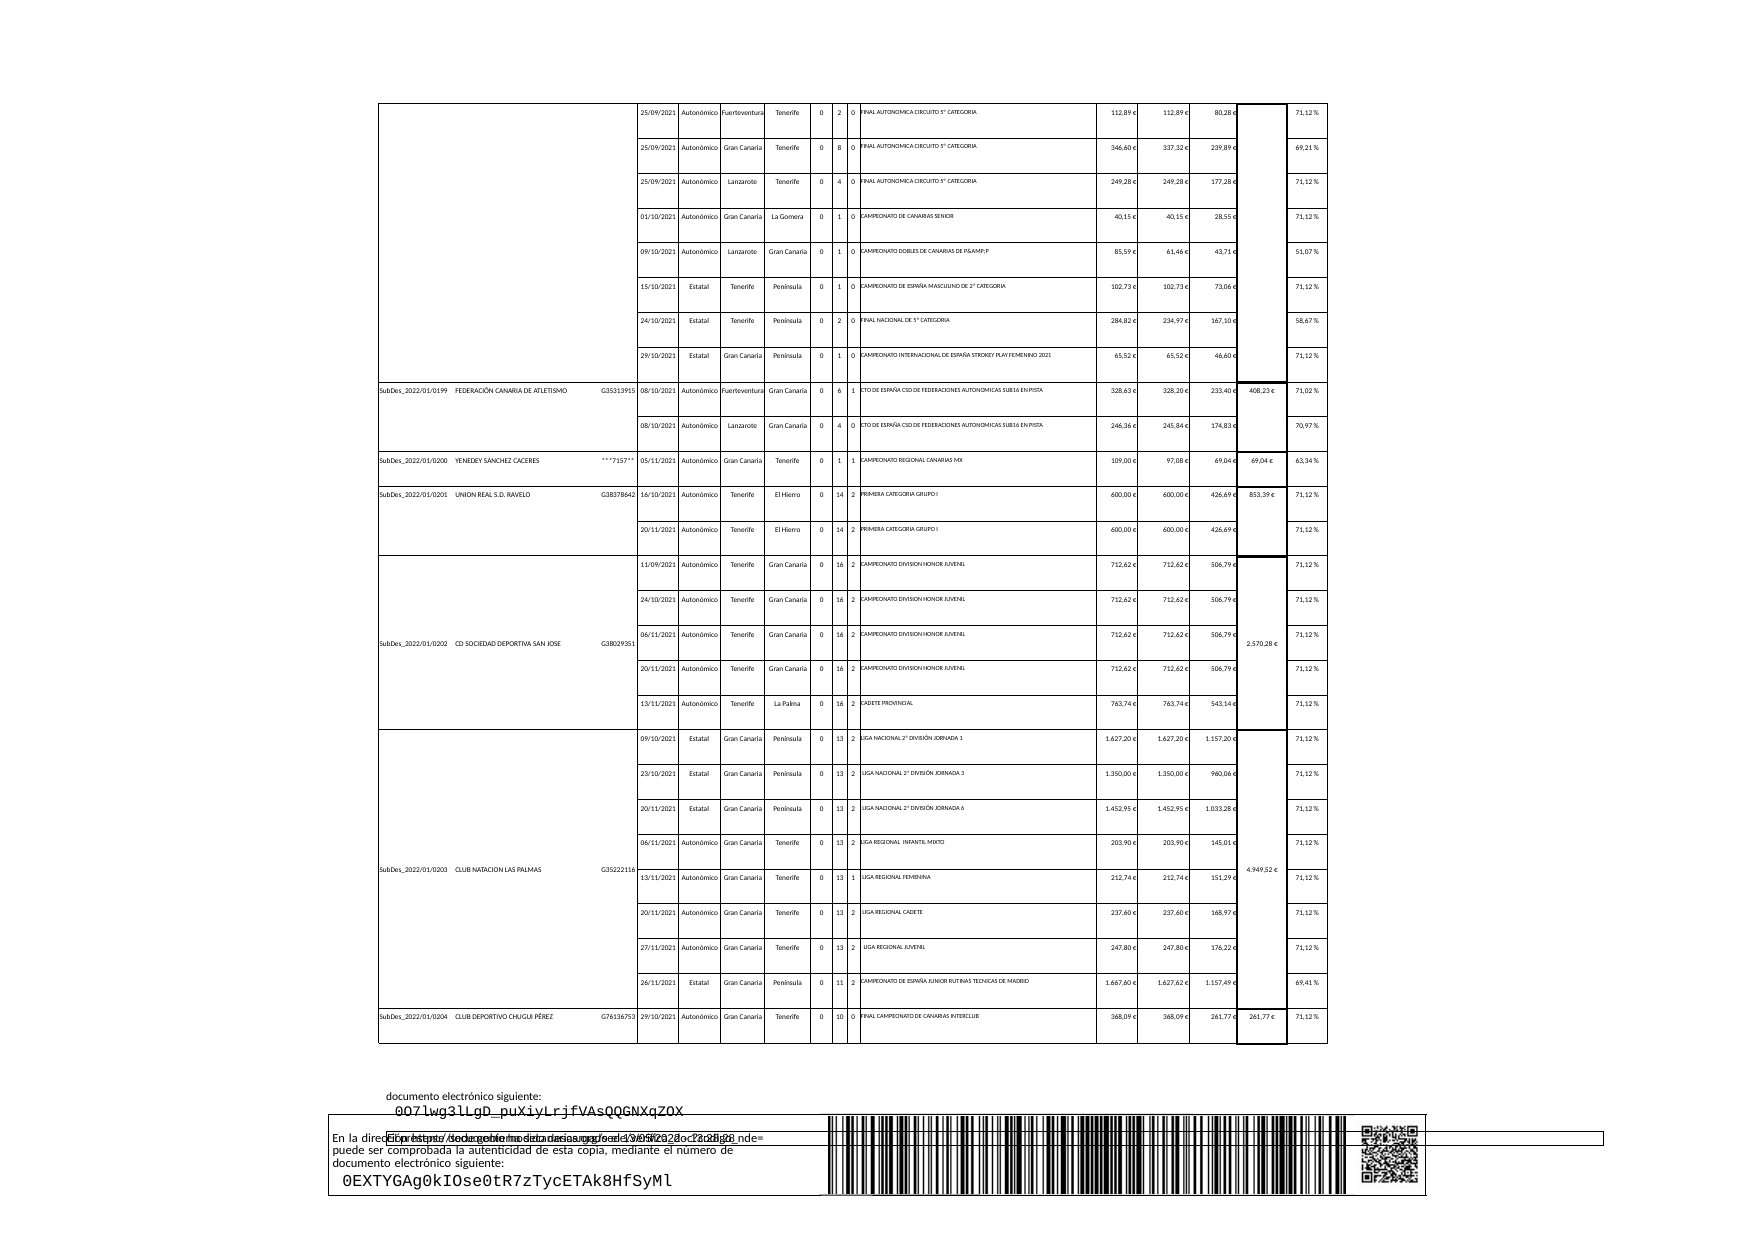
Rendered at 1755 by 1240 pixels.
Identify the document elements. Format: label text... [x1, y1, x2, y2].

table_cell 13/11/2021 [638, 870, 678, 903]
table_cell [1328, 277, 1350, 312]
table_cell 1 [848, 383, 860, 416]
table_cell 2 [848, 556, 860, 590]
table_cell Tenerife [721, 313, 764, 347]
table_cell 1.157,20 € [1190, 730, 1236, 764]
table_cell 1 [833, 348, 847, 381]
table_cell Península [765, 765, 810, 799]
table_cell 0 [811, 278, 832, 312]
table_cell 20/11/2021 [638, 904, 678, 938]
table_cell LIGA NACIONAL 2ª DIVISIÓN JORNADA 1 [861, 730, 1096, 764]
table_cell 506,79 € [1190, 626, 1236, 660]
table_cell 0 [811, 730, 832, 764]
table_cell 71,12 % [1288, 835, 1327, 868]
table_cell CADETE PROVINCIAL [861, 696, 1096, 729]
table_cell 10 [833, 1009, 847, 1042]
table_cell [1328, 381, 1350, 416]
table_cell 25/09/2021 [638, 139, 678, 173]
table_cell 71,12 % [1288, 348, 1327, 381]
table_cell Autonómico [679, 661, 720, 694]
table_cell 1 [848, 452, 860, 486]
table_cell [455, 104, 598, 381]
table_cell 16 [833, 696, 847, 729]
table_cell 61,46 € [1138, 243, 1189, 277]
table_cell 71,12 % [1288, 765, 1327, 799]
table_cell Gran Canaria [721, 870, 764, 903]
table_cell 0 [811, 383, 832, 416]
table_cell CLUB NATACION LAS PALMAS [455, 730, 598, 1008]
table_cell Lanzarote [721, 174, 764, 207]
table_cell 543,14 € [1190, 696, 1236, 729]
table_cell Tenerife [765, 939, 810, 973]
table_cell Autonómico [679, 522, 720, 555]
table_cell 70,97 % [1288, 417, 1327, 451]
table_cell 960,06 € [1190, 765, 1236, 799]
table_cell Tenerife [765, 104, 810, 138]
table_cell 600,00 € [1138, 522, 1189, 555]
table_cell LIGA REGIONAL JUVENIL [861, 939, 1096, 973]
table_cell 1 [833, 452, 847, 486]
table_cell 28,55 € [1190, 209, 1236, 242]
table_cell 246,36 € [1097, 417, 1137, 451]
table_cell 261,77 € [1190, 1009, 1236, 1042]
table_cell 600,00 € [1097, 522, 1137, 555]
table_cell Estatal [679, 765, 720, 799]
table_cell 212,74 € [1138, 870, 1189, 903]
table_cell 203,90 € [1138, 835, 1189, 868]
table_cell Tenerife [765, 1009, 810, 1042]
table_cell 29/10/2021 [638, 348, 678, 381]
table_cell 08/10/2021 [638, 383, 678, 416]
table_cell [1328, 521, 1350, 555]
table_cell 0 [848, 209, 860, 242]
table_cell 71,12 % [1288, 487, 1327, 521]
table_cell Tenerife [721, 591, 764, 625]
table_cell 08/10/2021 [638, 417, 678, 451]
table_cell Gran Canaria [721, 765, 764, 799]
table_cell Gran Canaria [765, 243, 810, 277]
table_cell 0 [811, 835, 832, 868]
table_cell 0 [848, 243, 860, 277]
table_cell 63,34 % [1288, 452, 1327, 486]
table_cell Fuerteventura [721, 383, 764, 416]
table_cell 506,79 € [1190, 591, 1236, 625]
table_cell 0 [811, 313, 832, 347]
table_cell 01/10/2021 [638, 209, 678, 242]
table_cell Autonómico [679, 452, 720, 486]
table_cell 40,15 € [1097, 209, 1137, 242]
table_cell La Gomera [765, 209, 810, 242]
table_cell 328,20 € [1138, 383, 1189, 416]
table_cell Autonómico [679, 383, 720, 416]
table_cell Autonómico [679, 591, 720, 625]
table_cell LIGA REGIONAL FEMENINA [861, 870, 1096, 903]
table_cell 20/11/2021 [638, 661, 678, 694]
table_cell FINAL AUTONOMICA CIRCUITO 5º CATEGORIA [861, 139, 1096, 173]
table_cell LIGA NACIONAL 2ª DIVISIÓN JORNADA 3 [861, 765, 1096, 799]
table_cell Gran Canaria [765, 626, 810, 660]
table_cell 1.157,49 € [1190, 974, 1236, 1008]
table_cell Autonómico [679, 139, 720, 173]
table_cell Autonómico [679, 209, 720, 242]
table_cell [598, 104, 637, 381]
table_cell 65,52 € [1097, 348, 1137, 381]
table_cell 177,28 € [1190, 174, 1236, 207]
table_cell Autonómico [679, 835, 720, 868]
table_cell 2 [848, 487, 860, 521]
table_cell 2 [848, 904, 860, 938]
table_cell 69,21 % [1288, 139, 1327, 173]
table_cell Tenerife [721, 278, 764, 312]
table_cell 0 [848, 1009, 860, 1042]
table_cell LIGA NACIONAL 2ª DIVISIÓN JORNADA 6 [861, 800, 1096, 834]
table_cell 176,22 € [1190, 939, 1236, 973]
table_cell 167,10 € [1190, 313, 1236, 347]
table_cell FINAL CAMPEONATO DE CANARIAS INTERCLUB [861, 1009, 1096, 1042]
table_cell [1328, 486, 1350, 521]
table_cell Península [765, 800, 810, 834]
table_cell 73,06 € [1190, 278, 1236, 312]
table_cell 0 [811, 939, 832, 973]
table_cell 0 [811, 591, 832, 625]
table_cell 0 [811, 487, 832, 521]
table_cell 506,79 € [1190, 661, 1236, 694]
table_cell LIGA REGIONAL INFANTIL MIXTO [861, 835, 1096, 868]
table_cell 2 [848, 939, 860, 973]
table_cell 151,29 € [1190, 870, 1236, 903]
table_cell 14 [833, 487, 847, 521]
table_cell [1328, 625, 1350, 660]
table_cell FINAL NACIONAL DE 5º CATEGORIA [861, 313, 1096, 347]
table_cell 0 [848, 313, 860, 347]
table_cell 102,73 € [1138, 278, 1189, 312]
table_cell Lanzarote [721, 417, 764, 451]
table_cell ***7157** [598, 452, 637, 486]
table_cell 85,59 € [1097, 243, 1137, 277]
table_cell Gran Canaria [721, 1009, 764, 1042]
table_cell 71,12 % [1288, 626, 1327, 660]
table_cell 71,12 % [1288, 591, 1327, 625]
table_cell 71,12 % [1288, 696, 1327, 729]
table_cell 247,80 € [1138, 939, 1189, 973]
table_cell SubDes_2022/01/0199 [379, 383, 454, 451]
table_cell La Palma [765, 696, 810, 729]
table_cell 261,77 € [1238, 1010, 1286, 1042]
table_cell CAMPEONATO INTERNACIONAL DE ESPAÑA STROKEY PLAY FEMENINO 2021 [861, 348, 1096, 381]
table_cell El Hierro [765, 487, 810, 521]
table_cell 247,80 € [1097, 939, 1137, 973]
table_cell 237,60 € [1138, 904, 1189, 938]
table_cell 2 [848, 730, 860, 764]
table_cell 203,90 € [1097, 835, 1137, 868]
table_cell SubDes_2022/01/0202 [379, 556, 454, 729]
table_cell 408,23 € [1238, 384, 1286, 451]
table_cell 0 [811, 522, 832, 555]
table_cell 600,00 € [1097, 487, 1137, 521]
table_cell [379, 104, 454, 381]
table_cell 0 [811, 417, 832, 451]
table_cell 168,97 € [1190, 904, 1236, 938]
table_cell Tenerife [721, 487, 764, 521]
table_cell [1328, 764, 1350, 799]
table_cell 0 [811, 104, 832, 138]
table_cell Península [765, 974, 810, 1008]
table_cell G76136753 [598, 1009, 637, 1042]
table_cell [1328, 555, 1350, 590]
table_cell 112,89 € [1097, 104, 1137, 138]
table_cell 8 [833, 139, 847, 173]
table_cell 2 [848, 522, 860, 555]
table_cell 20/11/2021 [638, 800, 678, 834]
table_cell 24/10/2021 [638, 313, 678, 347]
table_cell 4.949,52 € [1238, 731, 1286, 1008]
table_cell 712,62 € [1138, 591, 1189, 625]
table_cell 1.452,95 € [1097, 800, 1137, 834]
table_cell Tenerife [765, 452, 810, 486]
table_cell 328,63 € [1097, 383, 1137, 416]
table_cell 234,97 € [1138, 313, 1189, 347]
table_cell 2 [848, 661, 860, 694]
table_cell [1328, 729, 1350, 764]
table_cell [1238, 105, 1286, 381]
table_cell 16 [833, 626, 847, 660]
table_cell 4 [833, 174, 847, 207]
table_cell 112,89 € [1138, 104, 1189, 138]
table_cell Gran Canaria [721, 974, 764, 1008]
table_cell 1.627,20 € [1097, 730, 1137, 764]
table_cell Autonómico [679, 556, 720, 590]
table_cell LIGA REGIONAL CADETE [861, 904, 1096, 938]
table_cell 102,73 € [1097, 278, 1137, 312]
table_cell G35313915 [598, 383, 637, 451]
table_cell Gran Canaria [765, 556, 810, 590]
table_cell 71,12 % [1288, 522, 1327, 555]
table_cell Gran Canaria [721, 348, 764, 381]
table_cell 58,67 % [1288, 313, 1327, 347]
table_cell Autonómico [679, 696, 720, 729]
table_cell Tenerife [765, 174, 810, 207]
table_cell 71,12 % [1288, 904, 1327, 938]
table_cell [1328, 208, 1350, 242]
table_cell 174,83 € [1190, 417, 1236, 451]
table_cell 13 [833, 730, 847, 764]
table_cell Fuerteventura [721, 104, 764, 138]
table_cell Tenerife [765, 870, 810, 903]
table_cell SubDes_2022/01/0203 [379, 730, 454, 1008]
table_cell 2 [848, 835, 860, 868]
table_cell Estatal [679, 974, 720, 1008]
table_cell Autonómico [679, 870, 720, 903]
table_cell 24/10/2021 [638, 591, 678, 625]
table_cell [1328, 903, 1350, 938]
table_cell 13 [833, 904, 847, 938]
table_cell 71,12 % [1288, 661, 1327, 694]
table_cell 25/09/2021 [638, 104, 678, 138]
table_cell 0 [811, 696, 832, 729]
table_cell 0 [811, 626, 832, 660]
table_cell 712,62 € [1097, 626, 1137, 660]
table_cell 0 [811, 765, 832, 799]
table_cell [1328, 695, 1350, 729]
table_cell 2.570,28 € [1238, 558, 1286, 729]
table_cell G35222116 [598, 730, 637, 1008]
table_cell SubDes_2022/01/0201 [379, 487, 454, 555]
table_cell 0 [811, 348, 832, 381]
table_cell 712,62 € [1138, 626, 1189, 660]
table_cell 712,62 € [1138, 661, 1189, 694]
table_cell 43,71 € [1190, 243, 1236, 277]
table_cell CTO DE ESPAÑA CSD DE FEDERACIONES AUTONOMICAS SUB16 EN PISTA [861, 383, 1096, 416]
table_cell Gran Canaria [721, 730, 764, 764]
table_cell Autonómico [679, 417, 720, 451]
table_cell Gran Canaria [721, 139, 764, 173]
table_cell Autonómico [679, 626, 720, 660]
table_cell 2 [848, 974, 860, 1008]
table_cell Autonómico [679, 174, 720, 207]
table_cell 15/10/2021 [638, 278, 678, 312]
table_cell [1328, 660, 1350, 694]
table_cell UNION REAL S.D. RAVELO [455, 487, 598, 555]
table_cell [1328, 451, 1350, 486]
table_cell CTO DE ESPAÑA CSD DE FEDERACIONES AUTONOMICAS SUB16 EN PISTA [861, 417, 1096, 451]
table_cell 0 [848, 139, 860, 173]
table_cell 0 [848, 104, 860, 138]
table_cell Gran Canaria [721, 835, 764, 868]
table_cell 0 [811, 904, 832, 938]
table_cell 712,62 € [1097, 556, 1137, 590]
table_cell CD SOCIEDAD DEPORTIVA SAN JOSE [455, 556, 598, 729]
table_cell Autonómico [679, 243, 720, 277]
table_cell FEDERACIÓN CANARIA DE ATLETISMO [455, 383, 598, 451]
table_cell 14 [833, 522, 847, 555]
table_cell Autonómico [679, 939, 720, 973]
table_cell 11 [833, 974, 847, 1008]
table_cell 4 [833, 417, 847, 451]
table_cell 13 [833, 835, 847, 868]
table_cell Gran Canaria [765, 417, 810, 451]
table_cell 853,39 € [1238, 488, 1286, 555]
table_cell 0 [811, 800, 832, 834]
table_cell 71,12 % [1288, 800, 1327, 834]
table_cell [1328, 347, 1350, 381]
table_cell CLUB DEPORTIVO CHUGUI PÉREZ [455, 1009, 598, 1042]
table_cell Península [765, 730, 810, 764]
table_cell 13 [833, 870, 847, 903]
table_cell 337,32 € [1138, 139, 1189, 173]
table_cell 20/11/2021 [638, 522, 678, 555]
table_cell 506,79 € [1190, 556, 1236, 590]
table_cell Estatal [679, 348, 720, 381]
table_cell 145,01 € [1190, 835, 1236, 868]
table_cell Estatal [679, 313, 720, 347]
table_cell Estatal [679, 800, 720, 834]
table_cell Gran Canaria [765, 591, 810, 625]
table_cell 1 [833, 278, 847, 312]
table_cell 368,09 € [1097, 1009, 1137, 1042]
table_cell Gran Canaria [721, 209, 764, 242]
table_cell Gran Canaria [721, 800, 764, 834]
table_cell [1328, 416, 1350, 451]
table_cell Tenerife [721, 556, 764, 590]
table_cell CAMPEONATO DIVISION HONOR JUVENIL [861, 626, 1096, 660]
table_cell CAMPEONATO DOBLES DE CANARIAS DE P&AMP;P [861, 243, 1096, 277]
table_cell Lanzarote [721, 243, 764, 277]
table_cell Gran Canaria [765, 383, 810, 416]
table_cell CAMPEONATO DE ESPAÑA JUNIOR RUTINAS TECNICAS DE MADRID [861, 974, 1096, 1008]
table_cell Gran Canaria [721, 939, 764, 973]
table_cell 0 [811, 974, 832, 1008]
table_cell 1.350,00 € [1097, 765, 1137, 799]
table_cell CAMPEONATO DIVISION HONOR JUVENIL [861, 556, 1096, 590]
table_cell 2 [848, 696, 860, 729]
table_cell 69,41 % [1288, 974, 1327, 1008]
table_cell Tenerife [765, 904, 810, 938]
table_cell [1328, 834, 1350, 868]
table_cell 13 [833, 765, 847, 799]
table_cell 0 [848, 174, 860, 207]
table_cell 1.033,28 € [1190, 800, 1236, 834]
table_cell CAMPEONATO DIVISION HONOR JUVENIL [861, 591, 1096, 625]
table_cell FINAL AUTONOMICA CIRCUITO 5º CATEGORIA [861, 174, 1096, 207]
table_cell G38029351 [598, 556, 637, 729]
table_cell Tenerife [765, 139, 810, 173]
table_cell 25/09/2021 [638, 174, 678, 207]
table_cell Tenerife [721, 626, 764, 660]
table_cell PRIMERA CATEGORIA GRUPO I [861, 487, 1096, 521]
table_cell 51,07 % [1288, 243, 1327, 277]
table_cell PRIMERA CATEGORIA GRUPO I [861, 522, 1096, 555]
table_cell 0 [811, 174, 832, 207]
table_cell 0 [848, 417, 860, 451]
table_cell Tenerife [765, 835, 810, 868]
table_cell [1328, 869, 1350, 903]
table_cell 249,28 € [1138, 174, 1189, 207]
table_cell 346,60 € [1097, 139, 1137, 173]
table_cell 426,69 € [1190, 522, 1236, 555]
table_cell SubDes_2022/01/0204 [379, 1009, 454, 1042]
table_cell CAMPEONATO DE ESPAÑA MASCULINO DE 2ª CATEGORIA [861, 278, 1096, 312]
table_cell [1328, 242, 1350, 277]
table_cell 09/10/2021 [638, 243, 678, 277]
table_cell 1 [833, 243, 847, 277]
table_cell 71,12 % [1288, 730, 1327, 764]
table_cell FINAL AUTONOMICA CIRCUITO 5º CATEGORIA [861, 104, 1096, 138]
table_cell 2 [833, 104, 847, 138]
table_cell 6 [833, 383, 847, 416]
table_cell 600,00 € [1138, 487, 1189, 521]
table_cell G38378642 [598, 487, 637, 555]
table_cell 1.350,00 € [1138, 765, 1189, 799]
table_cell [1328, 138, 1350, 173]
table_cell [1328, 799, 1350, 834]
table_cell Autonómico [679, 487, 720, 521]
table_cell Autonómico [679, 1009, 720, 1042]
table_cell 763,74 € [1097, 696, 1137, 729]
table_cell 26/11/2021 [638, 974, 678, 1008]
table_cell 245,84 € [1138, 417, 1189, 451]
table_cell 237,60 € [1097, 904, 1137, 938]
table_cell Península [765, 348, 810, 381]
table_cell 239,89 € [1190, 139, 1236, 173]
table_cell 2 [833, 313, 847, 347]
table_cell [1328, 938, 1350, 973]
table_cell 0 [811, 870, 832, 903]
table_cell 40,15 € [1138, 209, 1189, 242]
table_cell [1328, 173, 1350, 207]
table_cell Península [765, 313, 810, 347]
table_cell Gran Canaria [721, 904, 764, 938]
table_cell 0 [811, 139, 832, 173]
table_cell 46,60 € [1190, 348, 1236, 381]
table_cell 71,12 % [1288, 1009, 1327, 1042]
table_cell CAMPEONATO DIVISION HONOR JUVENIL [861, 661, 1096, 694]
table_cell Estatal [679, 730, 720, 764]
table_cell Autonómico [679, 904, 720, 938]
table_cell 29/10/2021 [638, 1009, 678, 1042]
table_cell 1 [833, 209, 847, 242]
table_cell 212,74 € [1097, 870, 1137, 903]
table_cell CAMPEONATO DE CANARIAS SENIOR [861, 209, 1096, 242]
table_cell 71,12 % [1288, 278, 1327, 312]
table_cell 284,82 € [1097, 313, 1137, 347]
table_cell 0 [811, 209, 832, 242]
table_cell 71,12 % [1288, 174, 1327, 207]
table_cell Península [765, 278, 810, 312]
table_cell 712,62 € [1097, 591, 1137, 625]
table_cell 11/09/2021 [638, 556, 678, 590]
table_cell 109,00 € [1097, 452, 1137, 486]
table_cell Gran Canaria [721, 452, 764, 486]
table_cell 80,28 € [1190, 104, 1236, 138]
table_cell [1328, 103, 1350, 138]
table_cell 71,12 % [1288, 939, 1327, 973]
table_cell 06/11/2021 [638, 626, 678, 660]
table_cell 2 [848, 765, 860, 799]
table_cell 16/10/2021 [638, 487, 678, 521]
table_cell 09/10/2021 [638, 730, 678, 764]
table_cell [1328, 312, 1350, 347]
table_cell 426,69 € [1190, 487, 1236, 521]
table_cell 233,40 € [1190, 383, 1236, 416]
table_cell 712,62 € [1138, 556, 1189, 590]
table_cell 0 [848, 278, 860, 312]
table_cell 16 [833, 591, 847, 625]
table_cell 1.452,95 € [1138, 800, 1189, 834]
table_cell 0 [811, 556, 832, 590]
table_cell Tenerife [721, 696, 764, 729]
table_cell 16 [833, 556, 847, 590]
table_cell 71,12 % [1288, 104, 1327, 138]
table_cell Autonómico [679, 104, 720, 138]
table_cell YENEDEY SANCHEZ CACERES [455, 452, 598, 486]
table_cell 2 [848, 800, 860, 834]
table_cell 05/11/2021 [638, 452, 678, 486]
table_cell 69,04 € [1238, 453, 1286, 486]
table_cell El Hierro [765, 522, 810, 555]
table_cell 2 [848, 591, 860, 625]
table_cell 69,04 € [1190, 452, 1236, 486]
table_cell 0 [811, 1009, 832, 1042]
table_cell [1328, 1008, 1350, 1042]
table_cell 16 [833, 661, 847, 694]
table_cell Gran Canaria [765, 661, 810, 694]
table_cell 1.627,62 € [1138, 974, 1189, 1008]
table_cell 13 [833, 800, 847, 834]
table_cell 71,12 % [1288, 556, 1327, 590]
table_cell 1.627,20 € [1138, 730, 1189, 764]
table_cell 23/10/2021 [638, 765, 678, 799]
table_cell 1 [848, 870, 860, 903]
table_cell 249,28 € [1097, 174, 1137, 207]
table_cell 0 [811, 452, 832, 486]
table_cell 13 [833, 939, 847, 973]
table_cell 71,02 % [1288, 383, 1327, 416]
table_cell Tenerife [721, 661, 764, 694]
table_cell 368,09 € [1138, 1009, 1189, 1042]
table_cell 71,12 % [1288, 870, 1327, 903]
table_cell 712,62 € [1097, 661, 1137, 694]
table_cell 27/11/2021 [638, 939, 678, 973]
table_cell 1.667,60 € [1097, 974, 1137, 1008]
table_cell 06/11/2021 [638, 835, 678, 868]
table_cell 97,08 € [1138, 452, 1189, 486]
table_cell [1328, 590, 1350, 625]
table_cell 71,12 % [1288, 209, 1327, 242]
table_cell 65,52 € [1138, 348, 1189, 381]
table_cell Estatal [679, 278, 720, 312]
table_cell 13/11/2021 [638, 696, 678, 729]
table_cell 763,74 € [1138, 696, 1189, 729]
table_cell SubDes_2022/01/0200 [379, 452, 454, 486]
table_cell 0 [811, 243, 832, 277]
table_cell Tenerife [721, 522, 764, 555]
table_cell CAMPEONATO REGIONAL CANARIAS MX [861, 452, 1096, 486]
table_cell [1328, 973, 1350, 1008]
table_cell 0 [848, 348, 860, 381]
table_cell 0 [811, 661, 832, 694]
table_cell 2 [848, 626, 860, 660]
